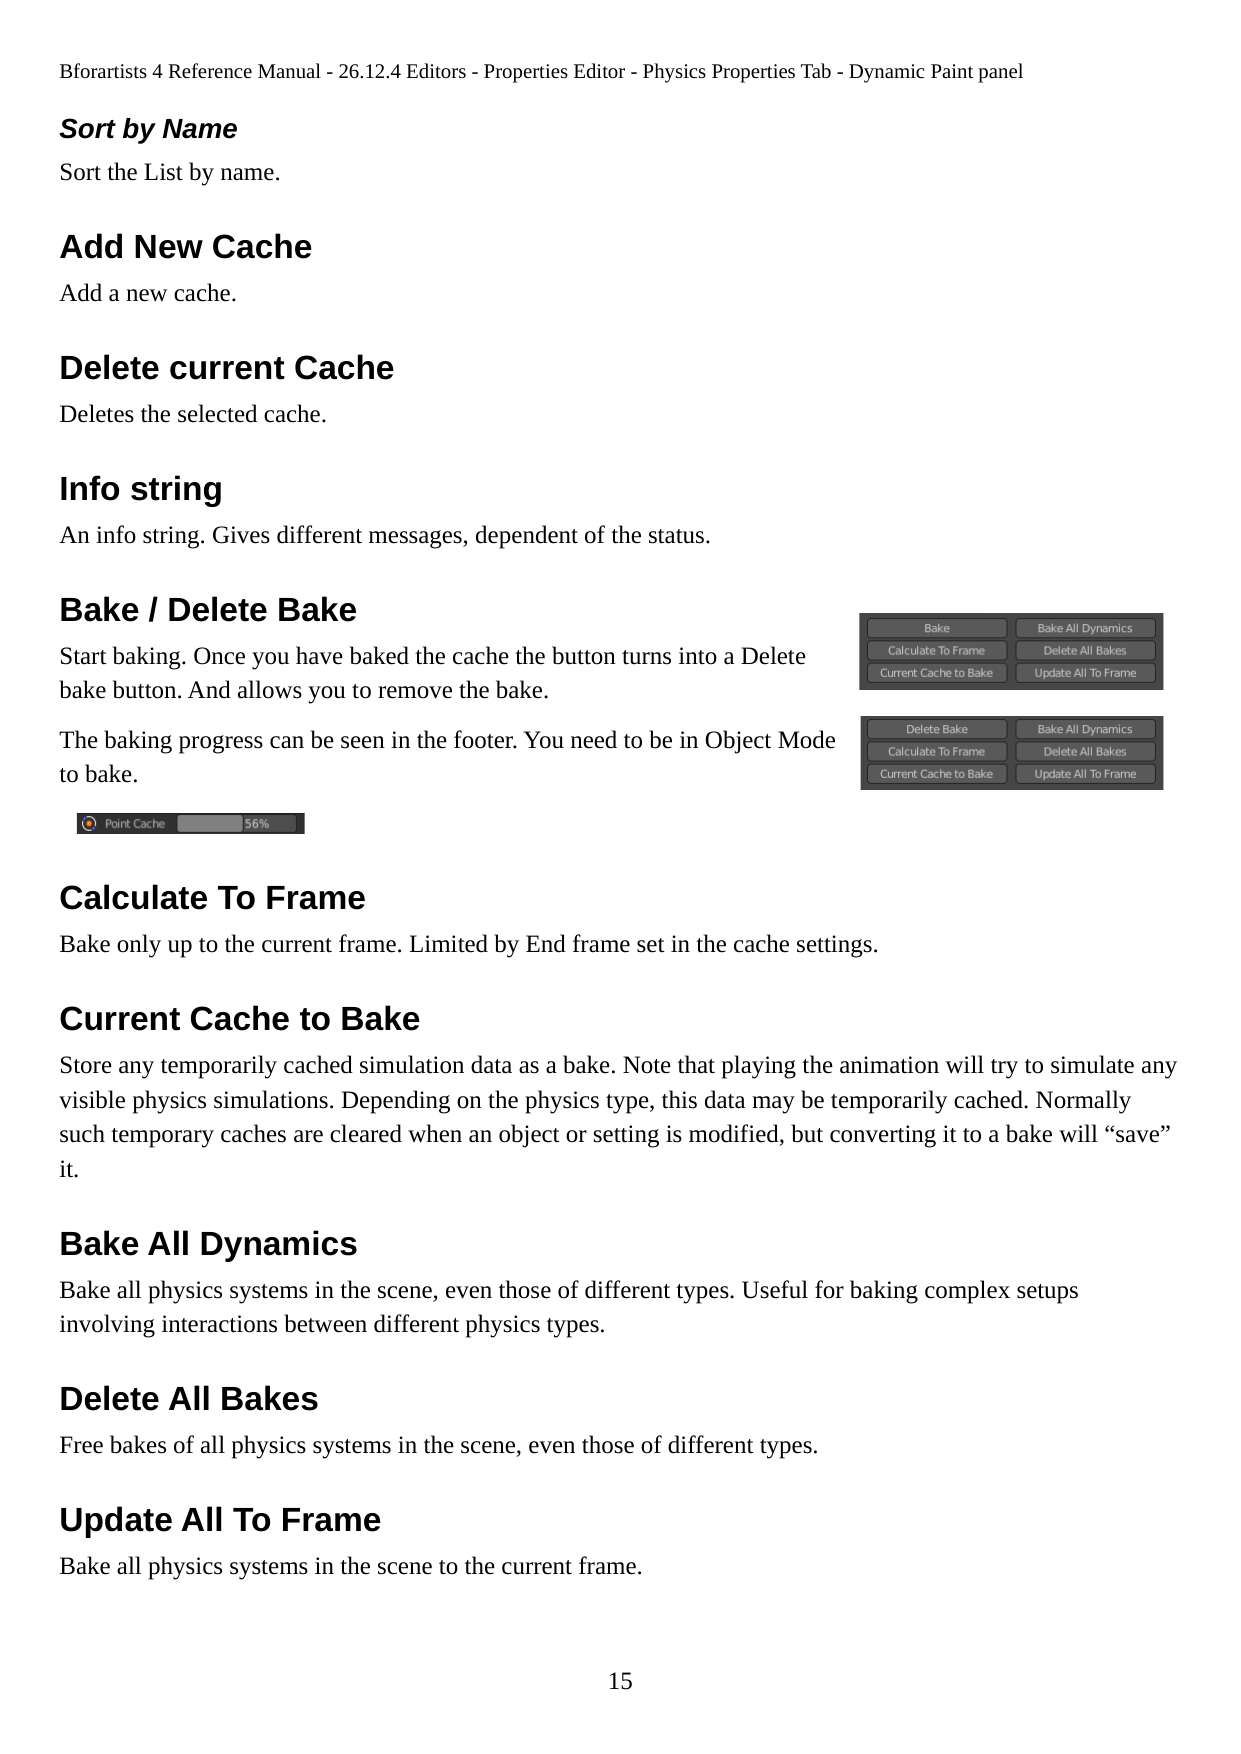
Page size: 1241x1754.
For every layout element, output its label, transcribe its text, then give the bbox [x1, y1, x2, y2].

text Bake only up to the current frame. Limited by End frame set in the cache settings. [59, 929, 1181, 958]
subtitle Current Cache to Bake [59, 999, 1181, 1038]
subtitle Info string [59, 469, 1181, 508]
text The baking progress can be seen in the footer. You need to be in Object Mode to bake. [59, 725, 860, 788]
subtitle Add New Cache [59, 227, 1181, 266]
text Sort the List by name. [59, 157, 1181, 186]
picture [859, 613, 1164, 690]
text An info string. Gives different messages, dependent of the status. [59, 520, 1181, 549]
subtitle Delete All Bakes [59, 1379, 1181, 1418]
text Free bakes of all physics systems in the scene, even those of different types. [59, 1430, 1181, 1459]
picture [76, 813, 305, 834]
text Bake all physics systems in the scene to the current frame. [59, 1551, 1181, 1580]
text Store any temporarily cached simulation data as a bake. Note that playing the animation will try to simulate any visible physics simulations. Depending on the physics type, this data may be temporarily cached. Normally such temporary caches are cleared when an object or setting is modified, but converting it to a bake will “save” it. [59, 1050, 1181, 1182]
text Deletes the selected cache. [59, 399, 1181, 428]
subtitle Update All To Frame [59, 1500, 1181, 1539]
picture [860, 716, 1164, 790]
text Bake all physics systems in the scene, even those of different types. Useful for baking complex setups involving interactions between different physics types. [59, 1275, 1181, 1338]
subtitle Bake / Delete Bake [59, 590, 1181, 629]
subtitle Delete current Cache [59, 348, 1181, 387]
text Start baking. Once you have baked the cache the button turns into a Delete bake button. And allows you to remove the bake. [59, 641, 1181, 704]
subtitle Bake All Dynamics [59, 1224, 1181, 1262]
subtitle Sort by Name [59, 113, 1181, 144]
subtitle Calculate To Frame [59, 878, 1181, 917]
text Add a new cache. [59, 278, 1181, 307]
